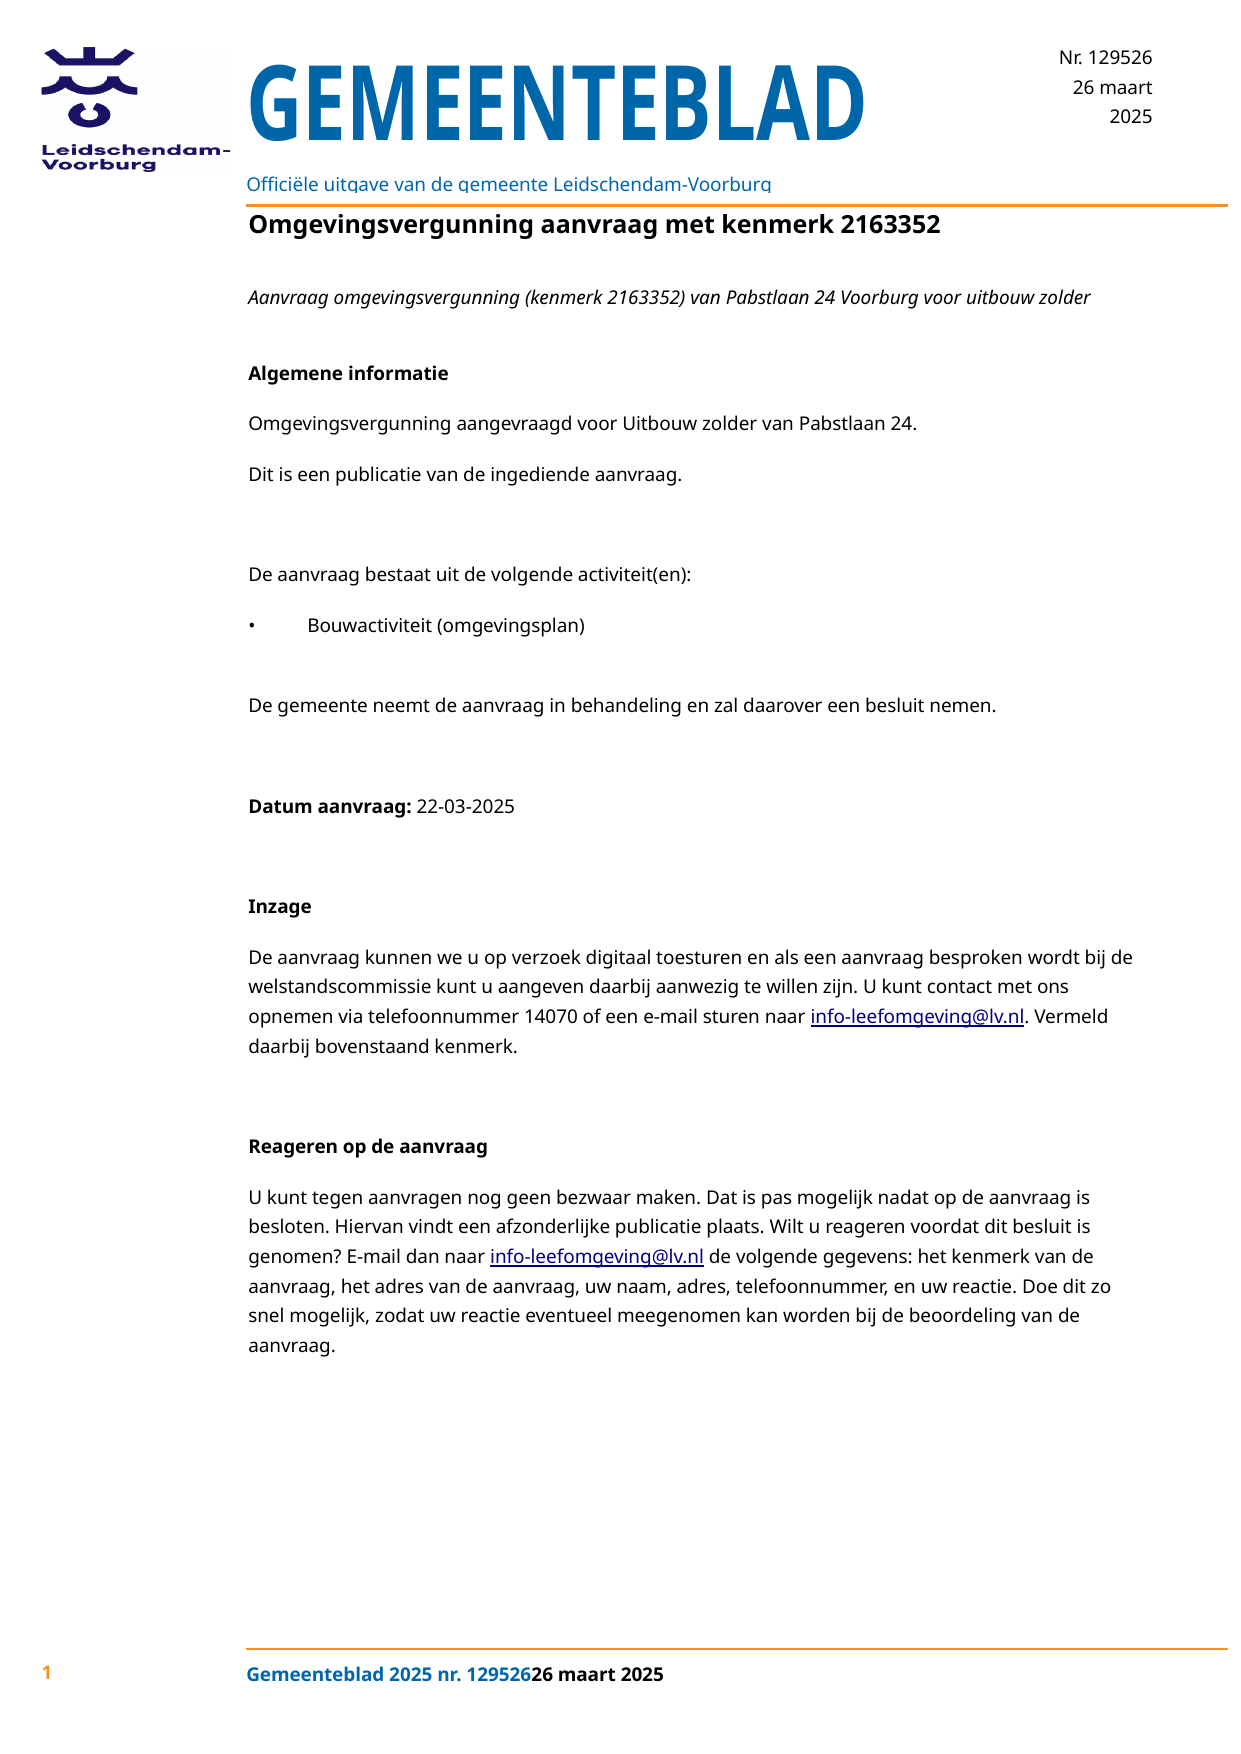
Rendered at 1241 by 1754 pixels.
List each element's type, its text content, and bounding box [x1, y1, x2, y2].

text De aanvraag bestaat uit de volgende activiteit(en): [248, 562, 1152, 587]
picture [41, 47, 231, 172]
text Dit is een publicatie van de ingediende aanvraag. [248, 461, 1152, 487]
text Algemene informatie [248, 360, 1152, 386]
text Inzage [248, 894, 1152, 919]
text De aanvraag kunnen we u op verzoek digitaal toesturen en als een aanvraag besproken wordt bij de welstandscommissie kunt u aangeven daarbij aanwezig te willen zijn. U kunt contact met ons opnemen via telefoonnummer 14070 of een e-mail sturen naar info-leefomgeving@lv.nl. Vermeld daarbij bovenstaand kenmerk. [248, 944, 1152, 1059]
text U kunt tegen aanvragen nog geen bezwaar maken. Dat is pas mogelijk nadat op de aanvraag is besloten. Hiervan vindt een afzonderlijke publicatie plaats. Wilt u reageren voordat dit besluit is genomen? E-mail dan naar info-leefomgeving@lv.nl de volgende gegevens: het kenmerk van de aanvraag, het adres van de aanvraag, uw naam, adres, telefoonnummer, en uw reactie. Doe dit zo snel mogelijk, zodat uw reactie eventueel meegenomen kan worden bij de beoordeling van de aanvraag. [248, 1184, 1152, 1358]
text Omgevingsvergunning aangevraagd voor Uitbouw zolder van Pabstlaan 24. [248, 410, 1152, 436]
text Omgevingsvergunning aanvraag met kenmerk 2163352 [248, 207, 1152, 241]
list Bouwactiviteit (omgevingsplan) [248, 612, 1152, 638]
text Datum aanvraag: 22-03-2025 [248, 793, 1152, 819]
text Aanvraag omgevingsvergunning (kenmerk 2163352) van Pabstlaan 24 Voorburg voor uitbouw zolder [248, 284, 1152, 309]
text De gemeente neemt de aanvraag in behandeling en zal daarover een besluit nemen. [248, 692, 1152, 718]
text Reageren op de aanvraag [248, 1134, 1152, 1159]
